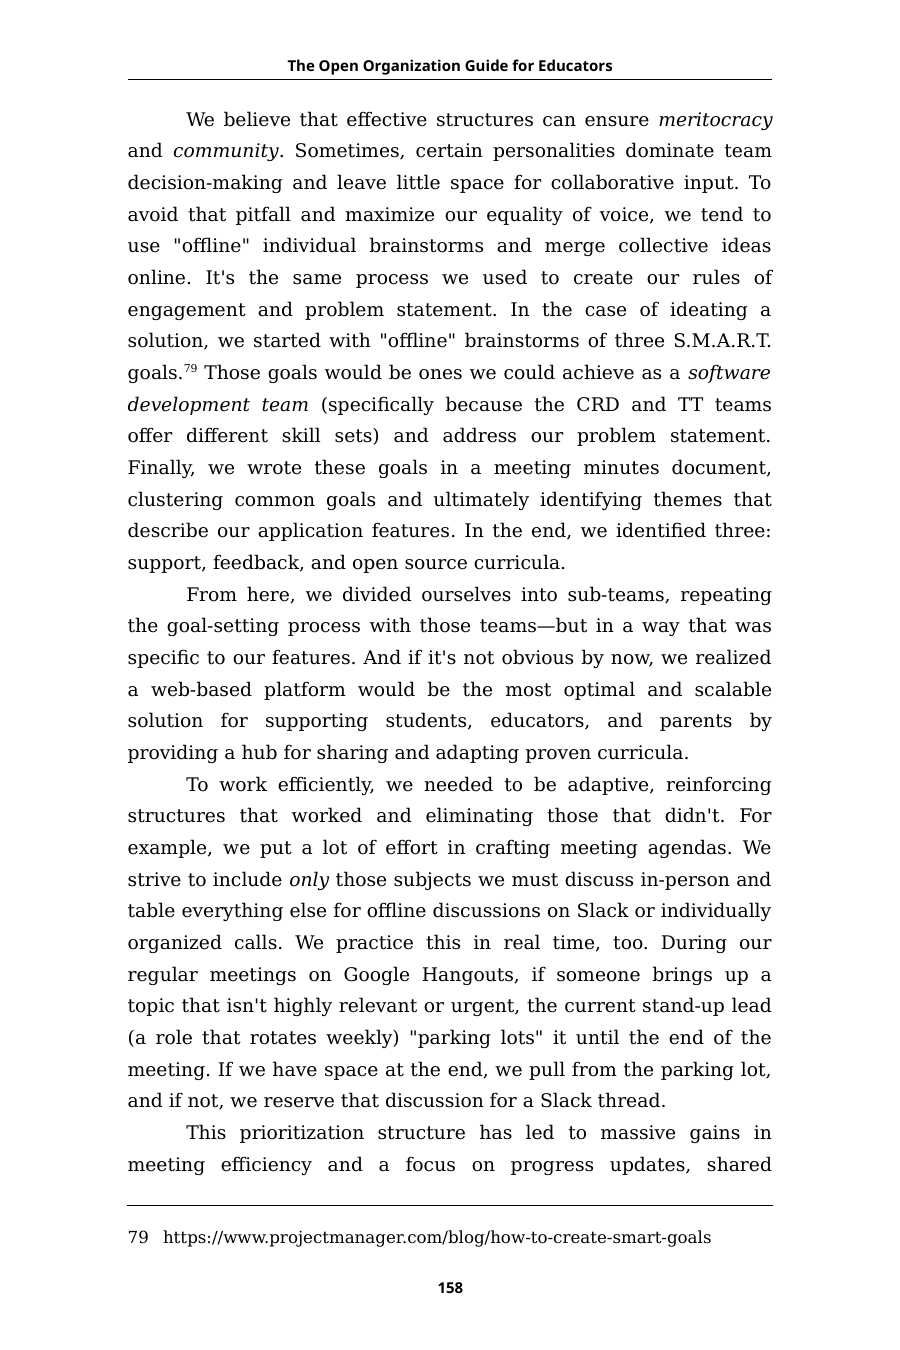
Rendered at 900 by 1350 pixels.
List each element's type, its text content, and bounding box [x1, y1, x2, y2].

text To work efficiently, we needed to be adaptive, reinforcing structures that worked and eliminating those that didn't. For example, we put a lot of effort in crafting meeting agendas. We strive to include only those subjects we must discuss in-person and table everything else for offline discussions on Slack or individually organized calls. We practice this in real time, too. During our regular meetings on Google Hangouts, if someone brings up a topic that isn't highly relevant or urgent, the current stand-up lead (a role that rotates weekly) "parking lots" it until the end of the meeting. If we have space at the end, we pull from the parking lot, and if not, we reserve that discussion for a Slack thread. [127, 774, 772, 1112]
text From here, we divided ourselves into sub-teams, repeating the goal-setting process with those teams—but in a way that was specific to our features. And if it's not obvious by now, we realized a web-based platform would be the most optimal and scalable solution for supporting students, educators, and parents by providing a hub for sharing and adapting proven curricula. [127, 584, 772, 764]
text This prioritization structure has led to massive gains in meeting efficiency and a focus on progress updates, shared [127, 1122, 772, 1176]
text https://www.projectmanager.com/blog/how-to-create-smart-goals [127, 1228, 772, 1247]
text We believe that effective structures can ensure meritocracy and community. Sometimes, certain personalities dominate team decision-making and leave little space for collaborative input. To avoid that pitfall and maximize our equality of voice, we tend to use "offline" individual brainstorms and merge collective ideas online. It's the same process we used to create our rules of engagement and problem statement. In the case of ideating a solution, we started with "offline" brainstorms of three S.M.A.R.T. goals. Those goals would be ones we could achieve as a software development team (specifically because the CRD and TT teams offer different skill sets) and address our problem statement. Finally, we wrote these goals in a meeting minutes document, clustering common goals and ultimately identifying themes that describe our application features. In the end, we identified three: support, feedback, and open source curricula. [127, 109, 772, 574]
